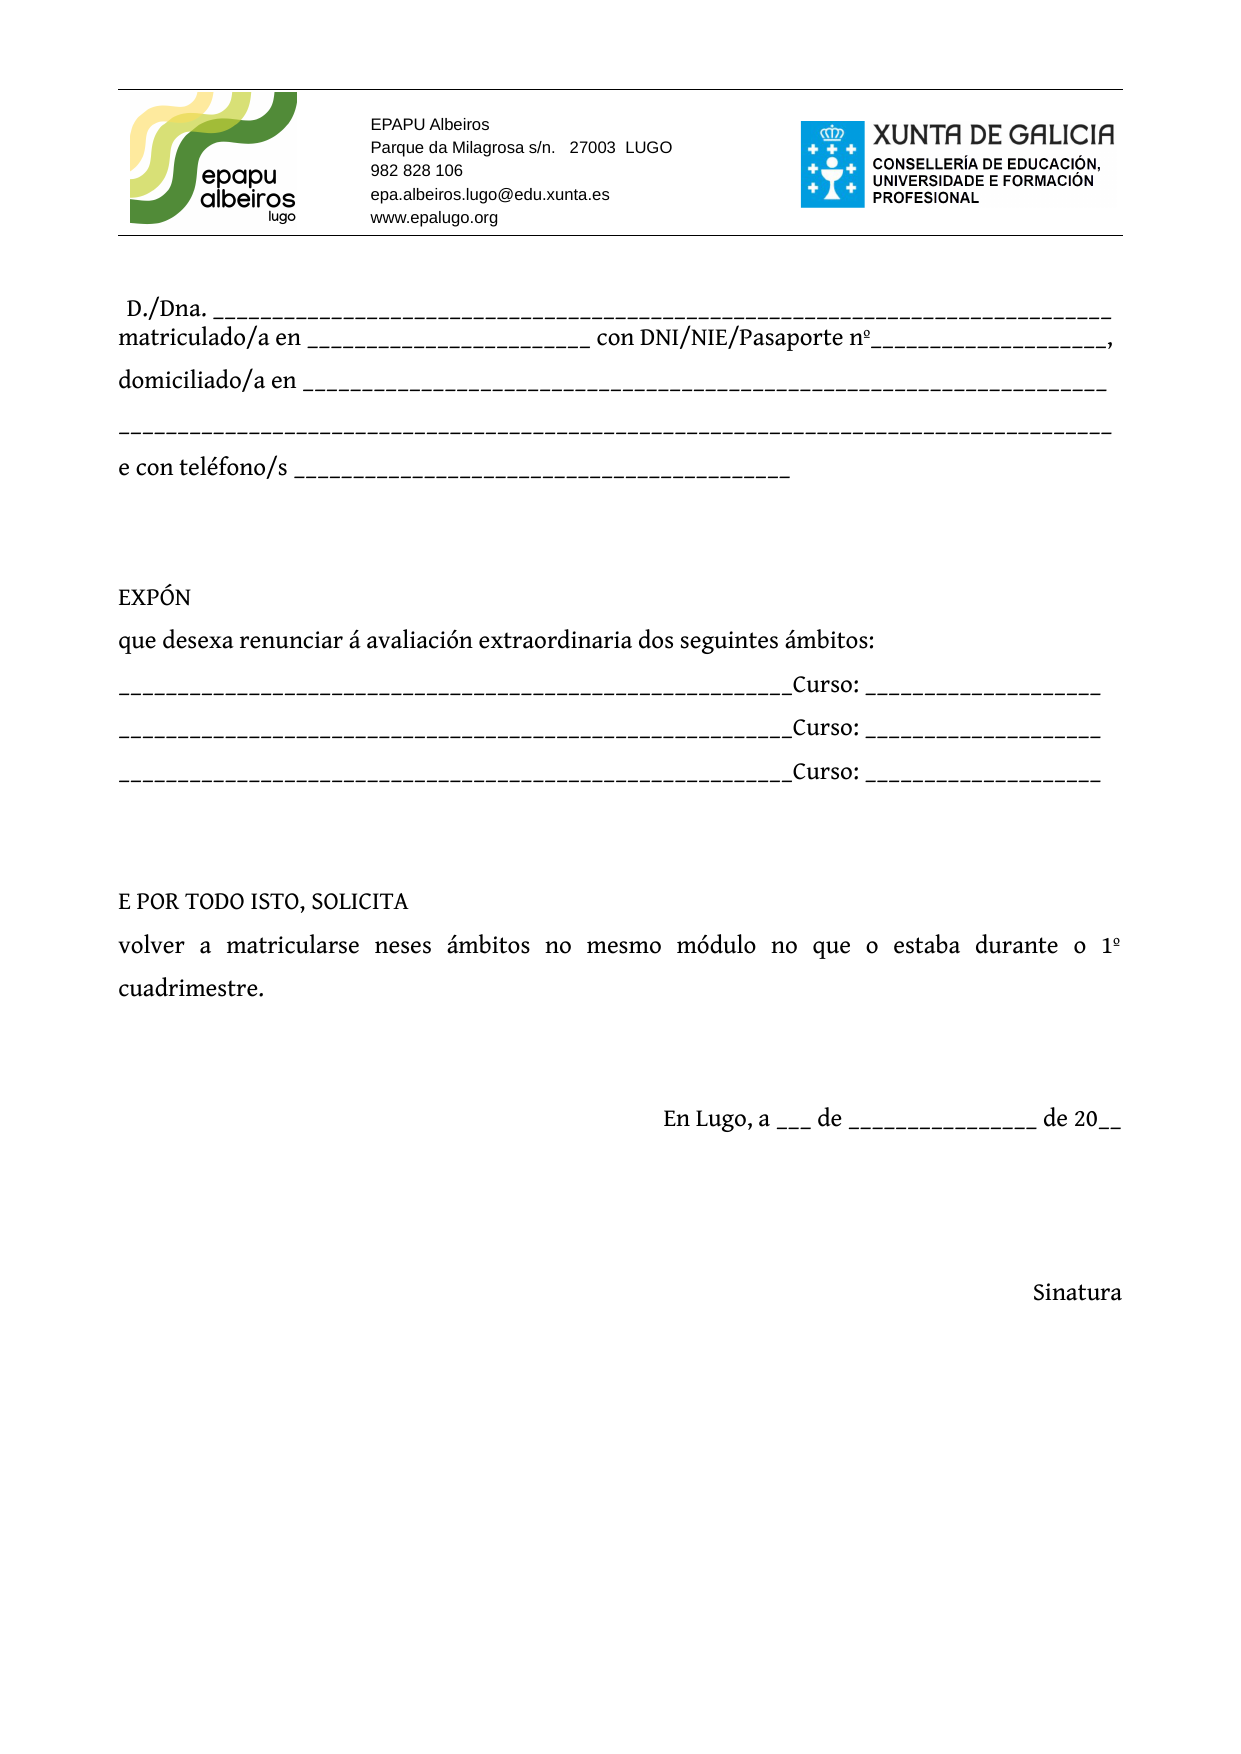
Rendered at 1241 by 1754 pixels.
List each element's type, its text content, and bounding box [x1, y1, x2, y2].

text EXPÓN [118, 584, 1122, 613]
text que desexa renunciar á avaliación extraordinaria dos seguintes ámbitos: [118, 627, 1122, 656]
picture [130, 92, 297, 232]
text domiciliado/a en ____________________________________________________________________ [118, 366, 1122, 395]
text Sinatura [118, 1279, 1122, 1308]
text En Lugo, a ___ de ________________ de 20__ [118, 1105, 1122, 1134]
text e con teléfono/s __________________________________________ [118, 453, 1122, 482]
text _________________________________________________________Curso: ____________________ [118, 757, 1122, 786]
picture [808, 183, 818, 193]
text D./Dna. ____________________________________________________________________________ [118, 294, 1122, 323]
text E POR TODO ISTO, SOLICITA [118, 888, 1122, 917]
picture [808, 164, 818, 173]
picture [827, 144, 837, 154]
picture [847, 183, 856, 193]
text ____________________________________________________________________________________ [118, 410, 1122, 439]
text _________________________________________________________Curso: ____________________ [118, 671, 1122, 699]
text matriculado/a en ________________________ con DNI/NIE/Pasaporte nº____________________, [118, 323, 1122, 352]
picture [822, 170, 843, 199]
picture [808, 144, 818, 154]
picture [820, 125, 842, 141]
picture [847, 144, 856, 154]
picture [827, 157, 837, 167]
picture [847, 164, 856, 173]
picture [865, 121, 1117, 208]
text volver a matricularse neses ámbitos no mesmo módulo no que o estaba durante o 1º cuadrimestre. [118, 931, 1122, 1003]
text _________________________________________________________Curso: ____________________ [118, 714, 1122, 743]
